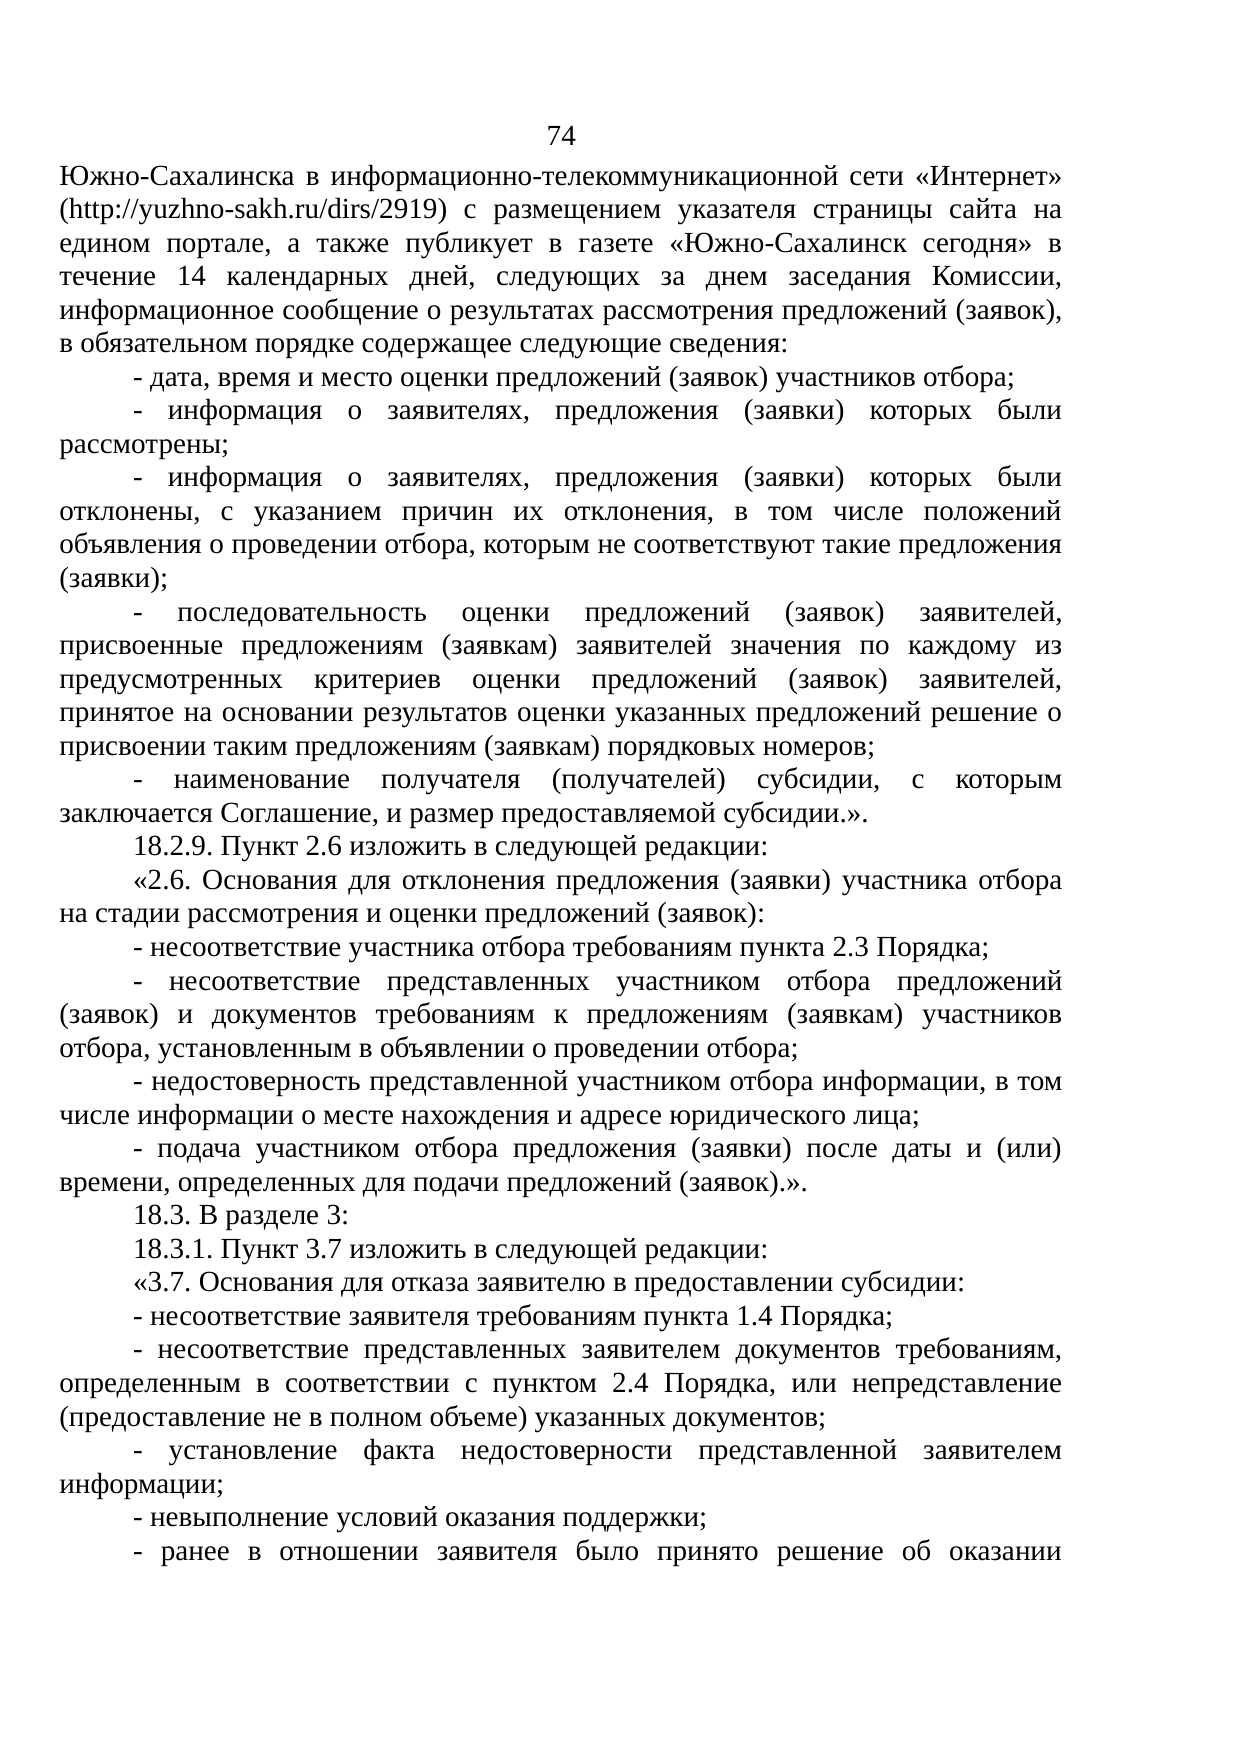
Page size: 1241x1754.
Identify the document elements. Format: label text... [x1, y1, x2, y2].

text - дата, время и место оценки предложений (заявок) участников отбора; [59, 359, 1063, 392]
text - несоответствие представленных заявителем документов требованиям, определенным в соответствии с пунктом 2.4 Порядка, или непредставление (предоставление не в полном объеме) указанных документов; [59, 1332, 1063, 1432]
text Южно-Сахалинска в информационно-телекоммуникационной сети «Интернет» (http://yuzhno-sakh.ru/dirs/2919) с размещением указателя страницы сайта на едином портале, а также публикует в газете «Южно-Сахалинск сегодня» в течение 14 календарных дней, следующих за днем заседания Комиссии, информационное сообщение о результатах рассмотрения предложений (заявок), в обязательном порядке содержащее следующие сведения: [59, 158, 1063, 359]
text - несоответствие заявителя требованиям пункта 1.4 Порядка; [59, 1298, 1063, 1332]
text «3.7. Основания для отказа заявителю в предоставлении субсидии: [59, 1264, 1063, 1298]
text 18.2.9. Пункт 2.6 изложить в следующей редакции: [59, 828, 1063, 862]
text - несоответствие представленных участником отбора предложений (заявок) и документов требованиям к предложениям (заявкам) участников отбора, установленным в объявлении о проведении отбора; [59, 963, 1063, 1063]
text - информация о заявителях, предложения (заявки) которых были отклонены, с указанием причин их отклонения, в том числе положений объявления о проведении отбора, которым не соответствуют такие предложения (заявки); [59, 459, 1063, 594]
text - установление факта недостоверности представленной заявителем информации; [59, 1432, 1063, 1499]
text - несоответствие участника отбора требованиям пункта 2.3 Порядка; [59, 929, 1063, 963]
text - невыполнение условий оказания поддержки; [59, 1499, 1063, 1533]
text 18.3. В разделе 3: [59, 1197, 1063, 1231]
text 18.3.1. Пункт 3.7 изложить в следующей редакции: [59, 1231, 1063, 1264]
text - последовательность оценки предложений (заявок) заявителей, присвоенные предложениям (заявкам) заявителей значения по каждому из предусмотренных критериев оценки предложений (заявок) заявителей, принятое на основании результатов оценки указанных предложений решение о присвоении таким предложениям (заявкам) порядковых номеров; [59, 594, 1063, 761]
text - наименование получателя (получателей) субсидии, с которым заключается Соглашение, и размер предоставляемой субсидии.». [59, 761, 1063, 828]
text - ранее в отношении заявителя было принято решение об оказании [59, 1533, 1063, 1566]
text - подача участником отбора предложения (заявки) после даты и (или) времени, определенных для подачи предложений (заявок).». [59, 1130, 1063, 1197]
text - информация о заявителях, предложения (заявки) которых были рассмотрены; [59, 392, 1063, 459]
text «2.6. Основания для отклонения предложения (заявки) участника отбора на стадии рассмотрения и оценки предложений (заявок): [59, 862, 1063, 929]
text - недостоверность представленной участником отбора информации, в том числе информации о месте нахождения и адресе юридического лица; [59, 1063, 1063, 1130]
